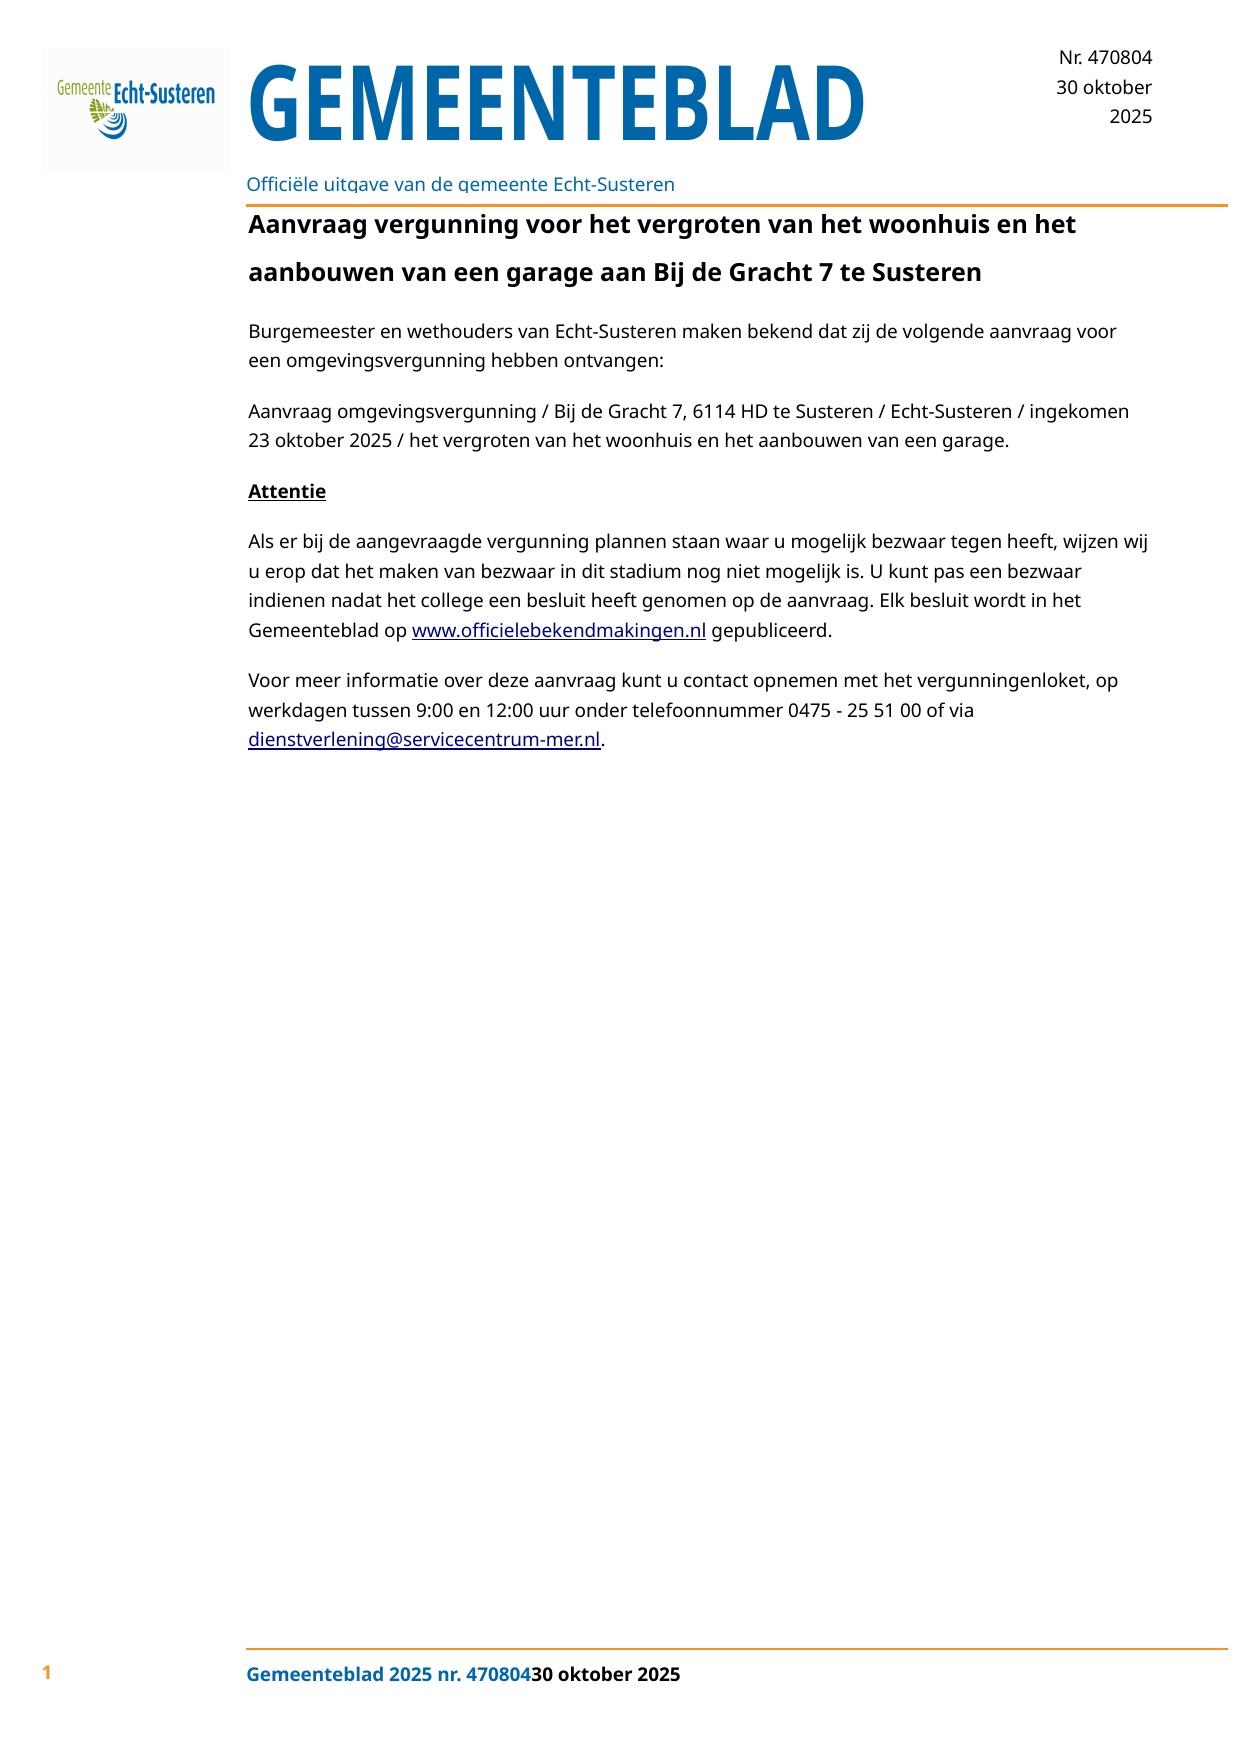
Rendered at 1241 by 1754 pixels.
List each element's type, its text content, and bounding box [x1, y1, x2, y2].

text Aanvraag vergunning voor het vergroten van het woonhuis en het aanbouwen van een garage aan Bij de Gracht 7 te Susteren [248, 207, 1152, 288]
text Als er bij de aangevraagde vergunning plannen staan waar u mogelijk bezwaar tegen heeft, wijzen wij u erop dat het maken van bezwaar in dit stadium nog niet mogelijk is. U kunt pas een bezwaar indienen nadat het college een besluit heeft genomen op de aanvraag. Elk besluit wordt in het Gemeenteblad op www.officielebekendmakingen.nl gepubliceerd. [248, 528, 1152, 643]
text Aanvraag omgevingsvergunning / Bij de Gracht 7, 6114 HD te Susteren / Echt-Susteren / ingekomen 23 oktober 2025 / het vergroten van het woonhuis en het aanbouwen van een garage. [248, 398, 1152, 453]
text Burgemeester en wethouders van Echt-Susteren maken bekend dat zij de volgende aanvraag voor een omgevingsvergunning hebben ontvangen: [248, 318, 1152, 373]
text Voor meer informatie over deze aanvraag kunt u contact opnemen met het vergunningenloket, op werkdagen tussen 9:00 en 12:00 uur onder telefoonnummer 0475 - 25 51 00 of via dienstverlening@servicecentrum-mer.nl. [248, 667, 1152, 752]
text Attentie [248, 478, 1152, 504]
picture [41, 47, 231, 172]
